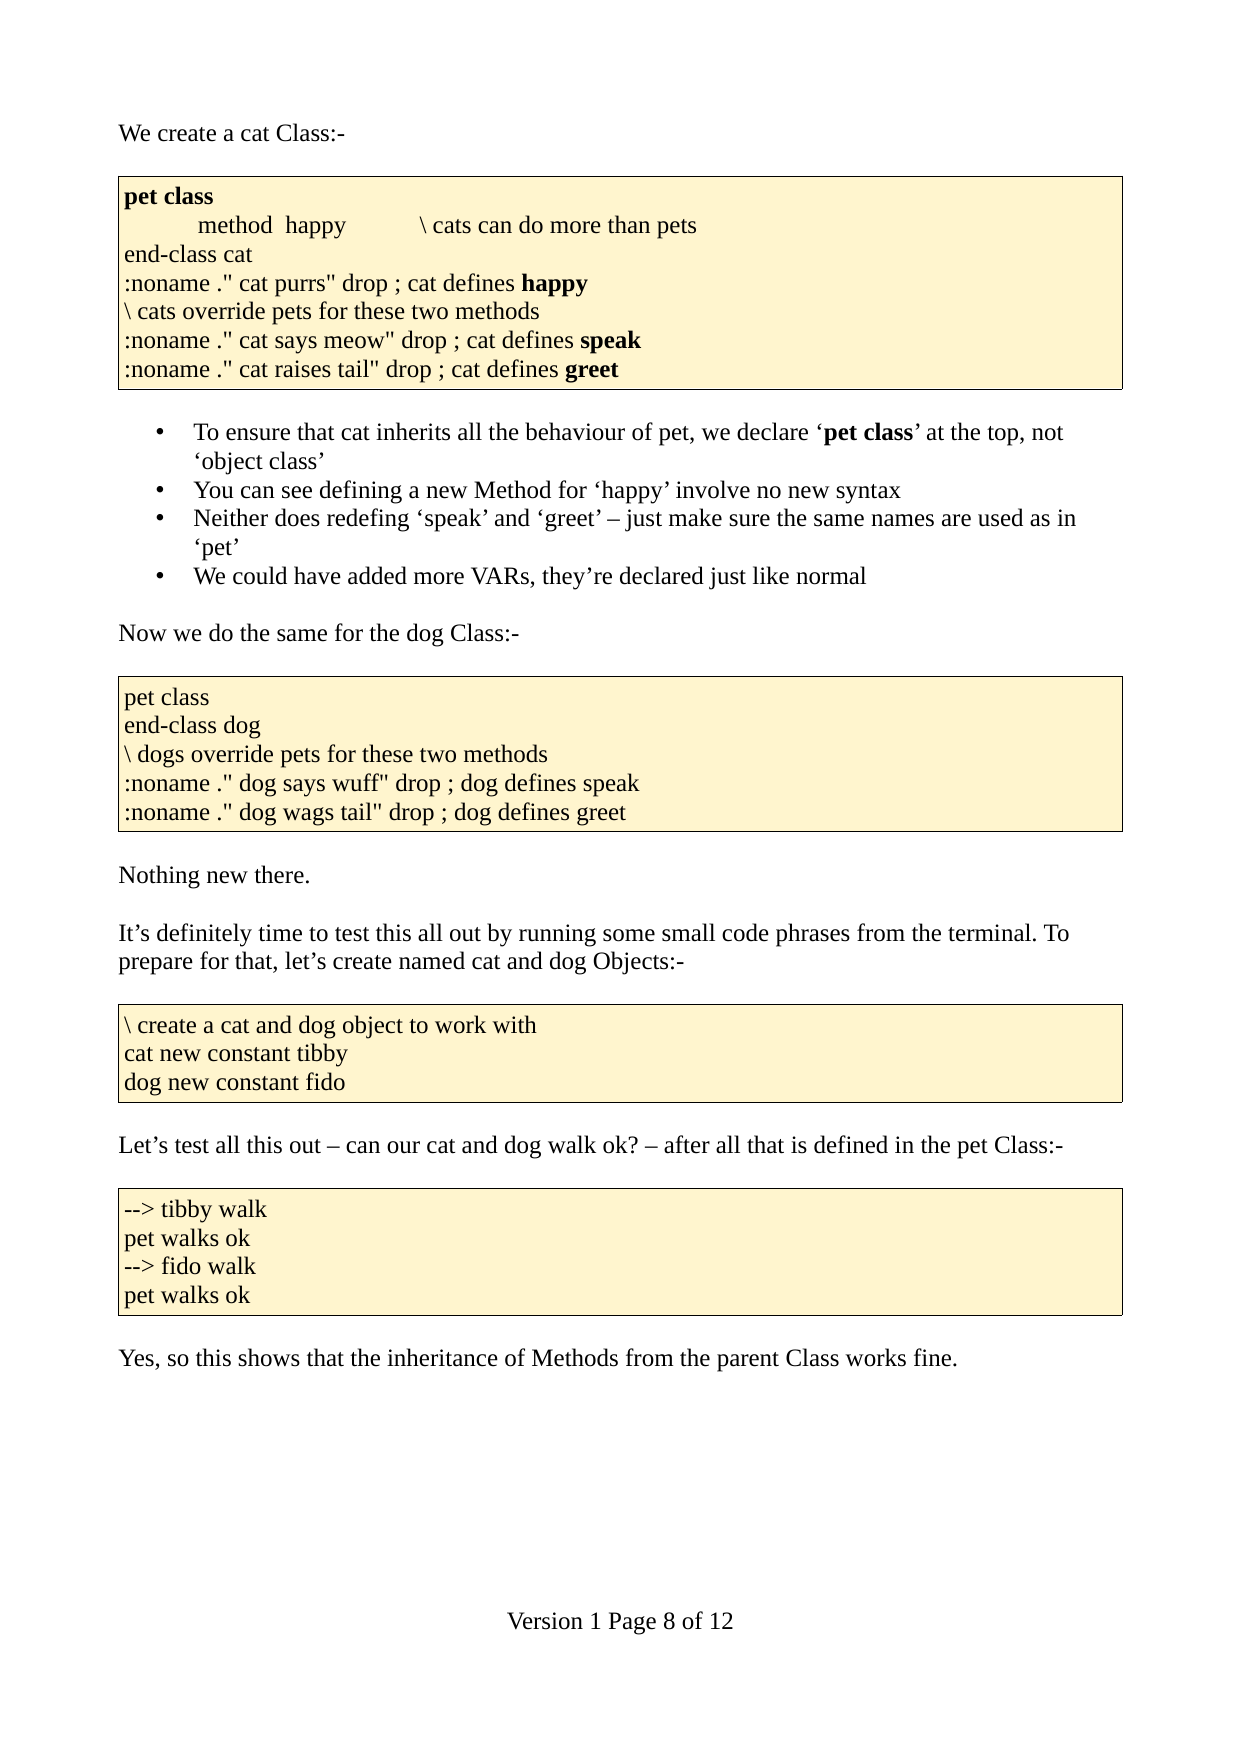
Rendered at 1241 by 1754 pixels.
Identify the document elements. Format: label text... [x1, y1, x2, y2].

list You can see defining a new Method for ‘happy’ involve no new syntax [156, 475, 1122, 503]
text Yes, so this shows that the inheritance of Methods from the parent Class works fine. [118, 1343, 1122, 1372]
list Neither does redefing ‘speak’ and ‘greet’ – just make sure the same names are used as in ‘pet’ [156, 503, 1122, 561]
list We could have added more VARs, they’re declared just like normal [156, 561, 1122, 590]
text We create a cat Class:- [118, 118, 1122, 147]
table_header pet class end-class dog \ dogs override pets for these two methods :noname ." dog says wuff" drop ; dog defines speak :noname ." dog wags tail" drop ; dog defines greet [119, 677, 1122, 831]
text Now we do the same for the dog Class:- [118, 618, 1122, 647]
list To ensure that cat inherits all the behaviour of pet, we declare ‘pet class’ at the top, not ‘object class’ [156, 417, 1122, 475]
text Let’s test all this out – can our cat and dog walk ok? – after all that is defined in the pet Class:- [118, 1131, 1122, 1159]
text It’s definitely time to test this all out by running some small code phrases from the terminal. To prepare for that, let’s create named cat and dog Objects:- [118, 918, 1122, 975]
table_header --> tibby walk pet walks ok --> fido walk pet walks ok [119, 1189, 1122, 1315]
table_header pet class method happy \ cats can do more than pets end-class cat :noname ." cat purrs" drop ; cat defines happy \ cats override pets for these two methods :noname ." cat says meow" drop ; cat defines speak :noname ." cat raises tail" drop ; cat defines greet [119, 177, 1122, 388]
table_header \ create a cat and dog object to work with cat new constant tibby dog new constant fido [119, 1005, 1122, 1102]
text Nothing new there. [118, 860, 1122, 889]
